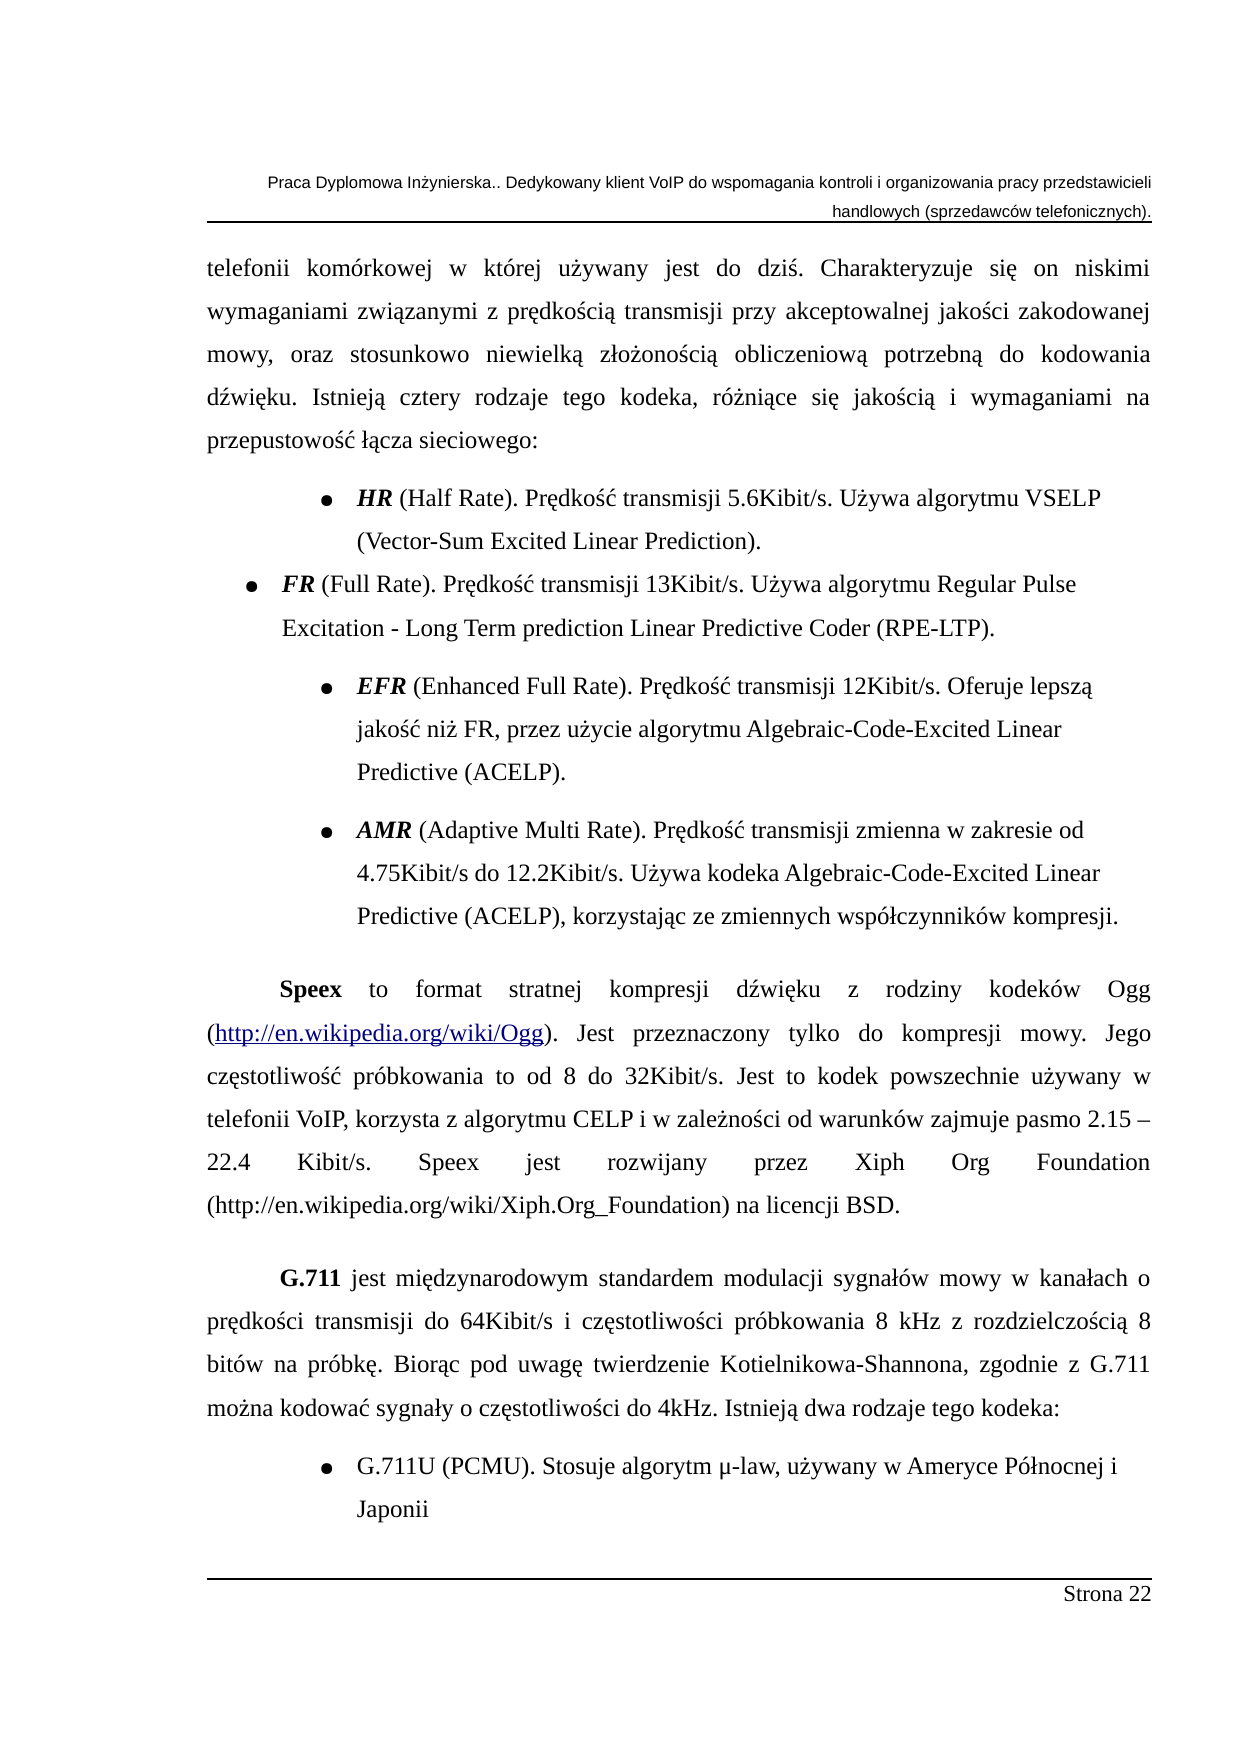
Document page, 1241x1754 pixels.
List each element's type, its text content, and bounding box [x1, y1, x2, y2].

text G.711 jest międzynarodowym standardem modulacji sygnałów mowy w kanałach o prędkości transmisji do 64Kibit/s i częstotliwości próbkowania 8 kHz z rozdzielczością 8 bitów na próbkę. Biorąc pod uwagę twierdzenie Kotielnikowa-Shannona, zgodnie z G.711 można kodować sygnały o częstotliwości do 4kHz. Istnieją dwa rodzaje tego kodeka: [207, 1263, 1152, 1421]
list G.711U (PCMU). Stosuje algorytm μ-law, używany w Ameryce Północnej i Japonii [319, 1451, 1122, 1523]
list AMR (Adaptive Multi Rate). Prędkość transmisji zmienna w zakresie od 4.75Kibit/s do 12.2Kibit/s. Używa kodeka Algebraic-Code-Excited Linear Predictive (ACELP), korzystając ze zmiennych współczynników kompresji. [319, 815, 1122, 930]
text telefonii komórkowej w której używany jest do dziś. Charakteryzuje się on niskimi wymaganiami związanymi z prędkością transmisji przy akceptowalnej jakości zakodowanej mowy, oraz stosunkowo niewielką złożonością obliczeniową potrzebną do kodowania dźwięku. Istnieją cztery rodzaje tego kodeka, różniące się jakością i wymaganiami na przepustowość łącza sieciowego: [207, 253, 1152, 454]
text Speex to format stratnej kompresji dźwięku z rodziny kodeków Ogg (http://en.wikipedia.org/wiki/Ogg). Jest przeznaczony tylko do kompresji mowy. Jego częstotliwość próbkowania to od 8 do 32Kibit/s. Jest to kodek powszechnie używany w telefonii VoIP, korzysta z algorytmu CELP i w zależności od warunków zajmuje pasmo 2.15 – 22.4 Kibit/s. Speex jest rozwijany przez Xiph Org Foundation (http://en.wikipedia.org/wiki/Xiph.Org_Foundation) na licencji BSD. [207, 974, 1152, 1219]
list FR (Full Rate). Prędkość transmisji 13Kibit/s. Używa algorytmu Regular Pulse Excitation - Long Term prediction Linear Predictive Coder (RPE-LTP). [244, 569, 1152, 641]
list HR (Half Rate). Prędkość transmisji 5.6Kibit/s. Używa algorytmu VSELP (Vector-Sum Excited Linear Prediction). [319, 483, 1122, 555]
list EFR (Enhanced Full Rate). Prędkość transmisji 12Kibit/s. Oferuje lepszą jakość niż FR, przez użycie algorytmu Algebraic-Code-Excited Linear Predictive (ACELP). [319, 671, 1122, 786]
